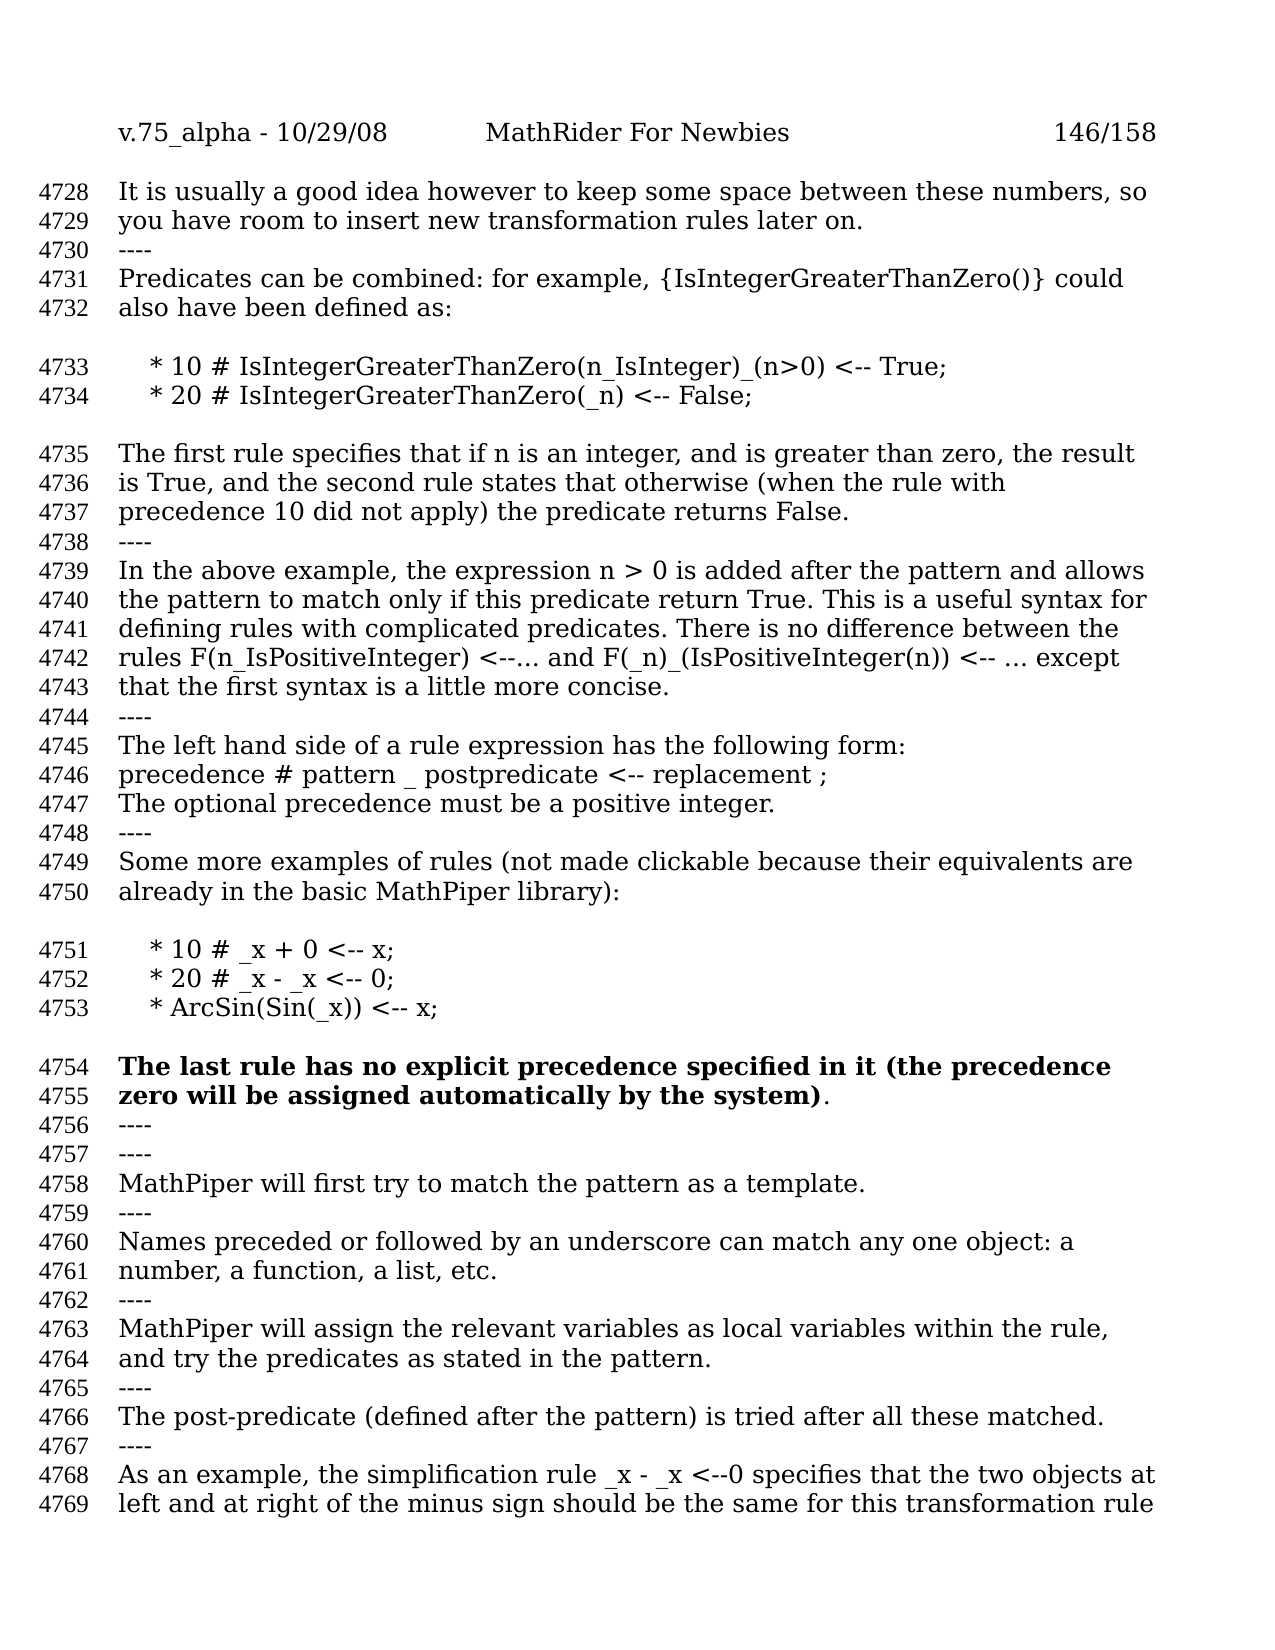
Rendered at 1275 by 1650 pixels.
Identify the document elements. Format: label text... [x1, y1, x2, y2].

text The left hand side of a rule expression has the following form: [118, 731, 1157, 760]
text * ArcSin(Sin(_x)) <-- x; [118, 993, 1157, 1023]
text ---- [118, 818, 1157, 848]
text precedence # pattern _ postpredicate <-- replacement ; [118, 760, 1157, 789]
text The last rule has no explicit precedence specified in it (the precedence zero will be assigned automatically by the system). [118, 1052, 1157, 1111]
text As an example, the simplification rule _x - _x <--0 specifies that the two objects at left and at right of the minus sign should be the same for this transformation rule [118, 1461, 1157, 1519]
text ---- [118, 1198, 1157, 1227]
text * 20 # _x - _x <-- 0; [118, 964, 1157, 993]
text ---- [118, 1431, 1157, 1461]
text It is usually a good idea however to keep some space between these numbers, so you have room to insert new transformation rules later on. [118, 177, 1157, 235]
text ---- [118, 1373, 1157, 1402]
text ---- [118, 702, 1157, 731]
text MathPiper will first try to match the pattern as a template. [118, 1169, 1157, 1198]
text The first rule specifies that if n is an integer, and is greater than zero, the result is True, and the second rule states that otherwise (when the rule with precedence 10 did not apply) the predicate returns False. [118, 439, 1157, 527]
text ---- [118, 527, 1157, 556]
text MathPiper will assign the relevant variables as local variables within the rule, and try the predicates as stated in the pattern. [118, 1315, 1157, 1373]
text ---- [118, 1140, 1157, 1169]
text Some more examples of rules (not made clickable because their equivalents are already in the basic MathPiper library): [118, 848, 1157, 906]
text The optional precedence must be a positive integer. [118, 789, 1157, 818]
text ---- [118, 235, 1157, 264]
text ---- [118, 1286, 1157, 1315]
text In the above example, the expression n > 0 is added after the pattern and allows the pattern to match only if this predicate return True. This is a useful syntax for defining rules with complicated predicates. There is no difference between the rules F(n_IsPositiveInteger) <--... and F(_n)_(IsPositiveInteger(n)) <-- ... except that the first syntax is a little more concise. [118, 556, 1157, 702]
text The post-predicate (defined after the pattern) is tried after all these matched. [118, 1402, 1157, 1431]
text ---- [118, 1111, 1157, 1140]
text * 10 # IsIntegerGreaterThanZero(n_IsInteger)_(n>0) <-- True; [118, 352, 1157, 381]
text * 10 # _x + 0 <-- x; [118, 935, 1157, 964]
text Predicates can be combined: for example, {IsIntegerGreaterThanZero()} could also have been defined as: [118, 264, 1157, 323]
text * 20 # IsIntegerGreaterThanZero(_n) <-- False; [118, 381, 1157, 410]
text Names preceded or followed by an underscore can match any one object: a number, a function, a list, etc. [118, 1227, 1157, 1286]
